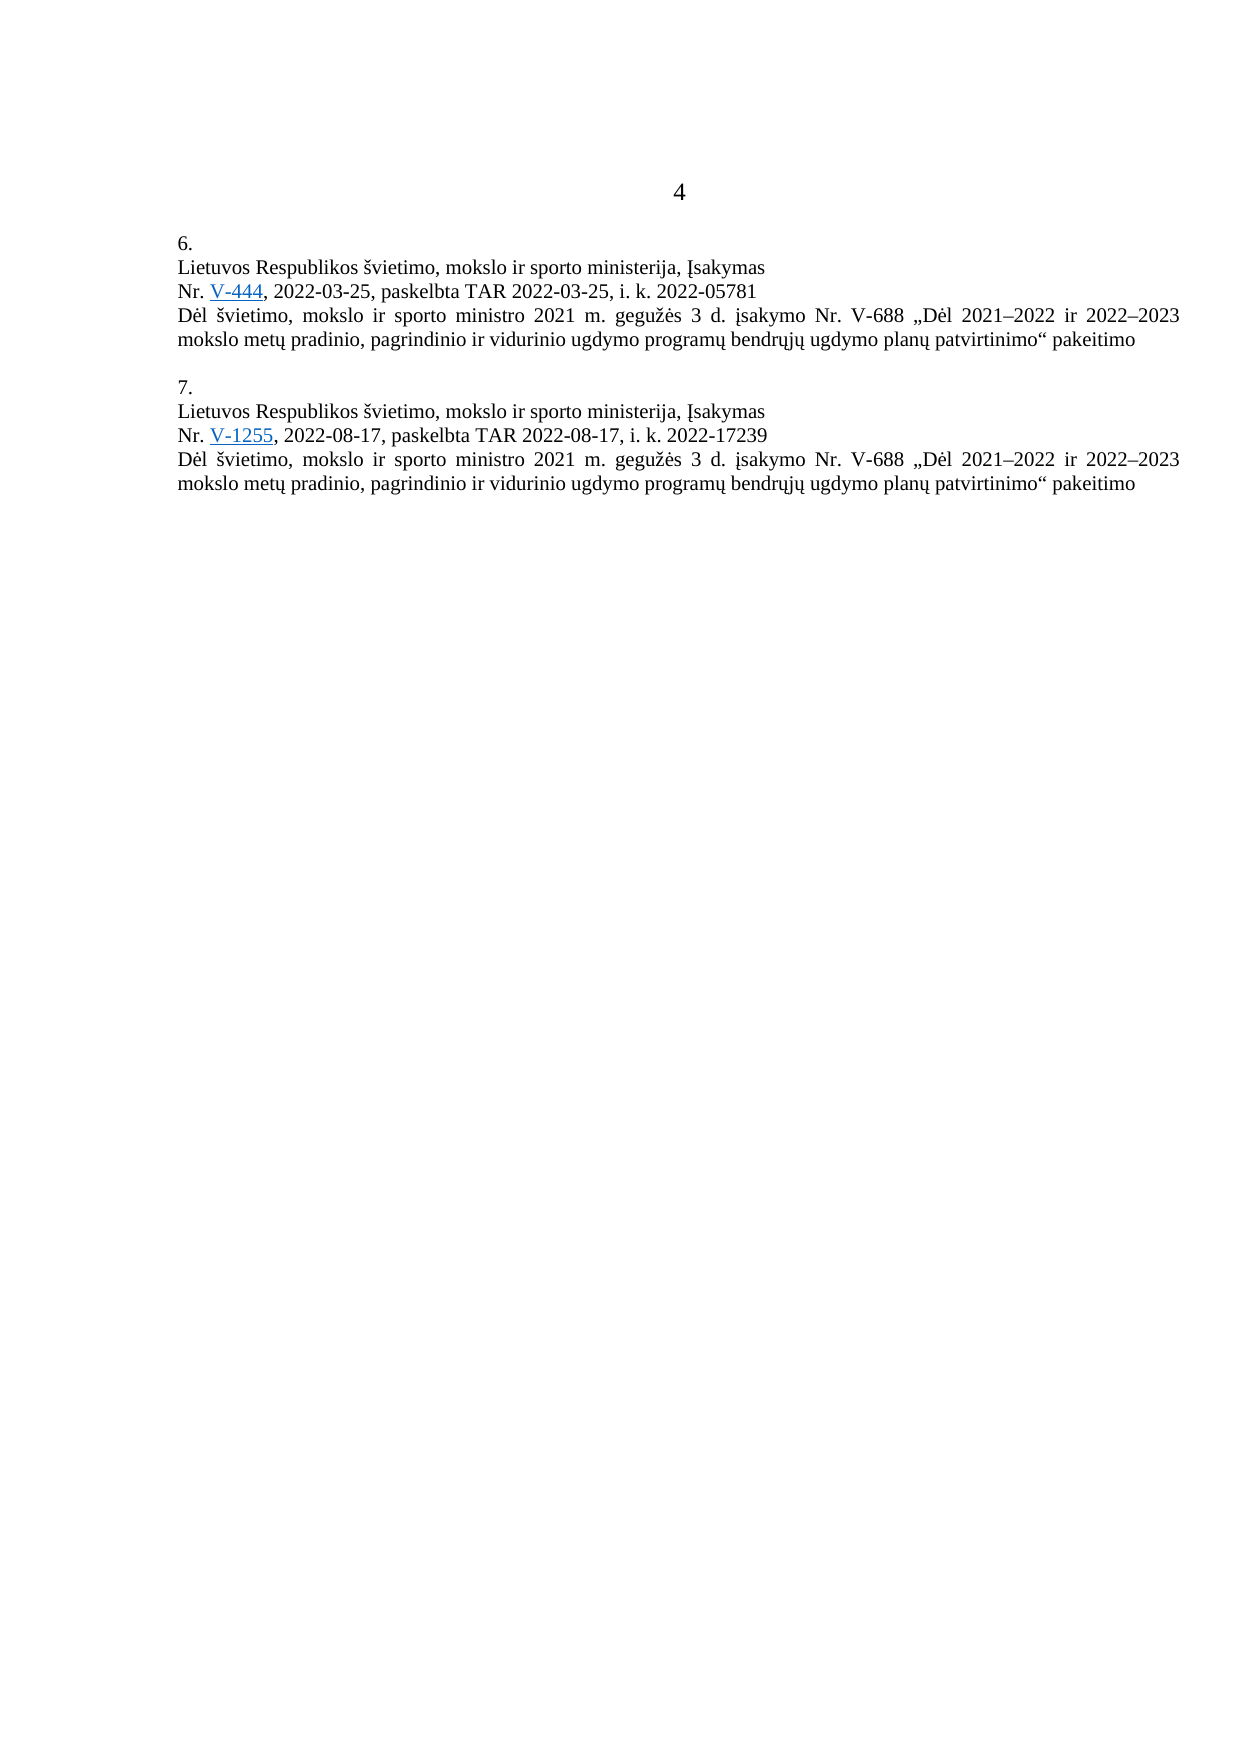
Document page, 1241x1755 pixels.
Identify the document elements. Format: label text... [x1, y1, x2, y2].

text Lietuvos Respublikos švietimo, mokslo ir sporto ministerija, Įsakymas [177, 399, 1181, 423]
text 7. [177, 375, 1181, 399]
text Nr. V-444, 2022-03-25, paskelbta TAR 2022-03-25, i. k. 2022-05781 [177, 279, 1181, 303]
text Nr. V-1255, 2022-08-17, paskelbta TAR 2022-08-17, i. k. 2022-17239 [177, 423, 1181, 447]
text Dėl švietimo, mokslo ir sporto ministro 2021 m. gegužės 3 d. įsakymo Nr. V-688 „Dėl 2021–2022 ir 2022–2023 mokslo metų pradinio, pagrindinio ir vidurinio ugdymo programų bendrųjų ugdymo planų patvirtinimo“ pakeitimo [177, 303, 1181, 351]
text Dėl švietimo, mokslo ir sporto ministro 2021 m. gegužės 3 d. įsakymo Nr. V-688 „Dėl 2021–2022 ir 2022–2023 mokslo metų pradinio, pagrindinio ir vidurinio ugdymo programų bendrųjų ugdymo planų patvirtinimo“ pakeitimo [177, 447, 1181, 495]
text Lietuvos Respublikos švietimo, mokslo ir sporto ministerija, Įsakymas [177, 255, 1181, 279]
text 6. [177, 231, 1181, 255]
